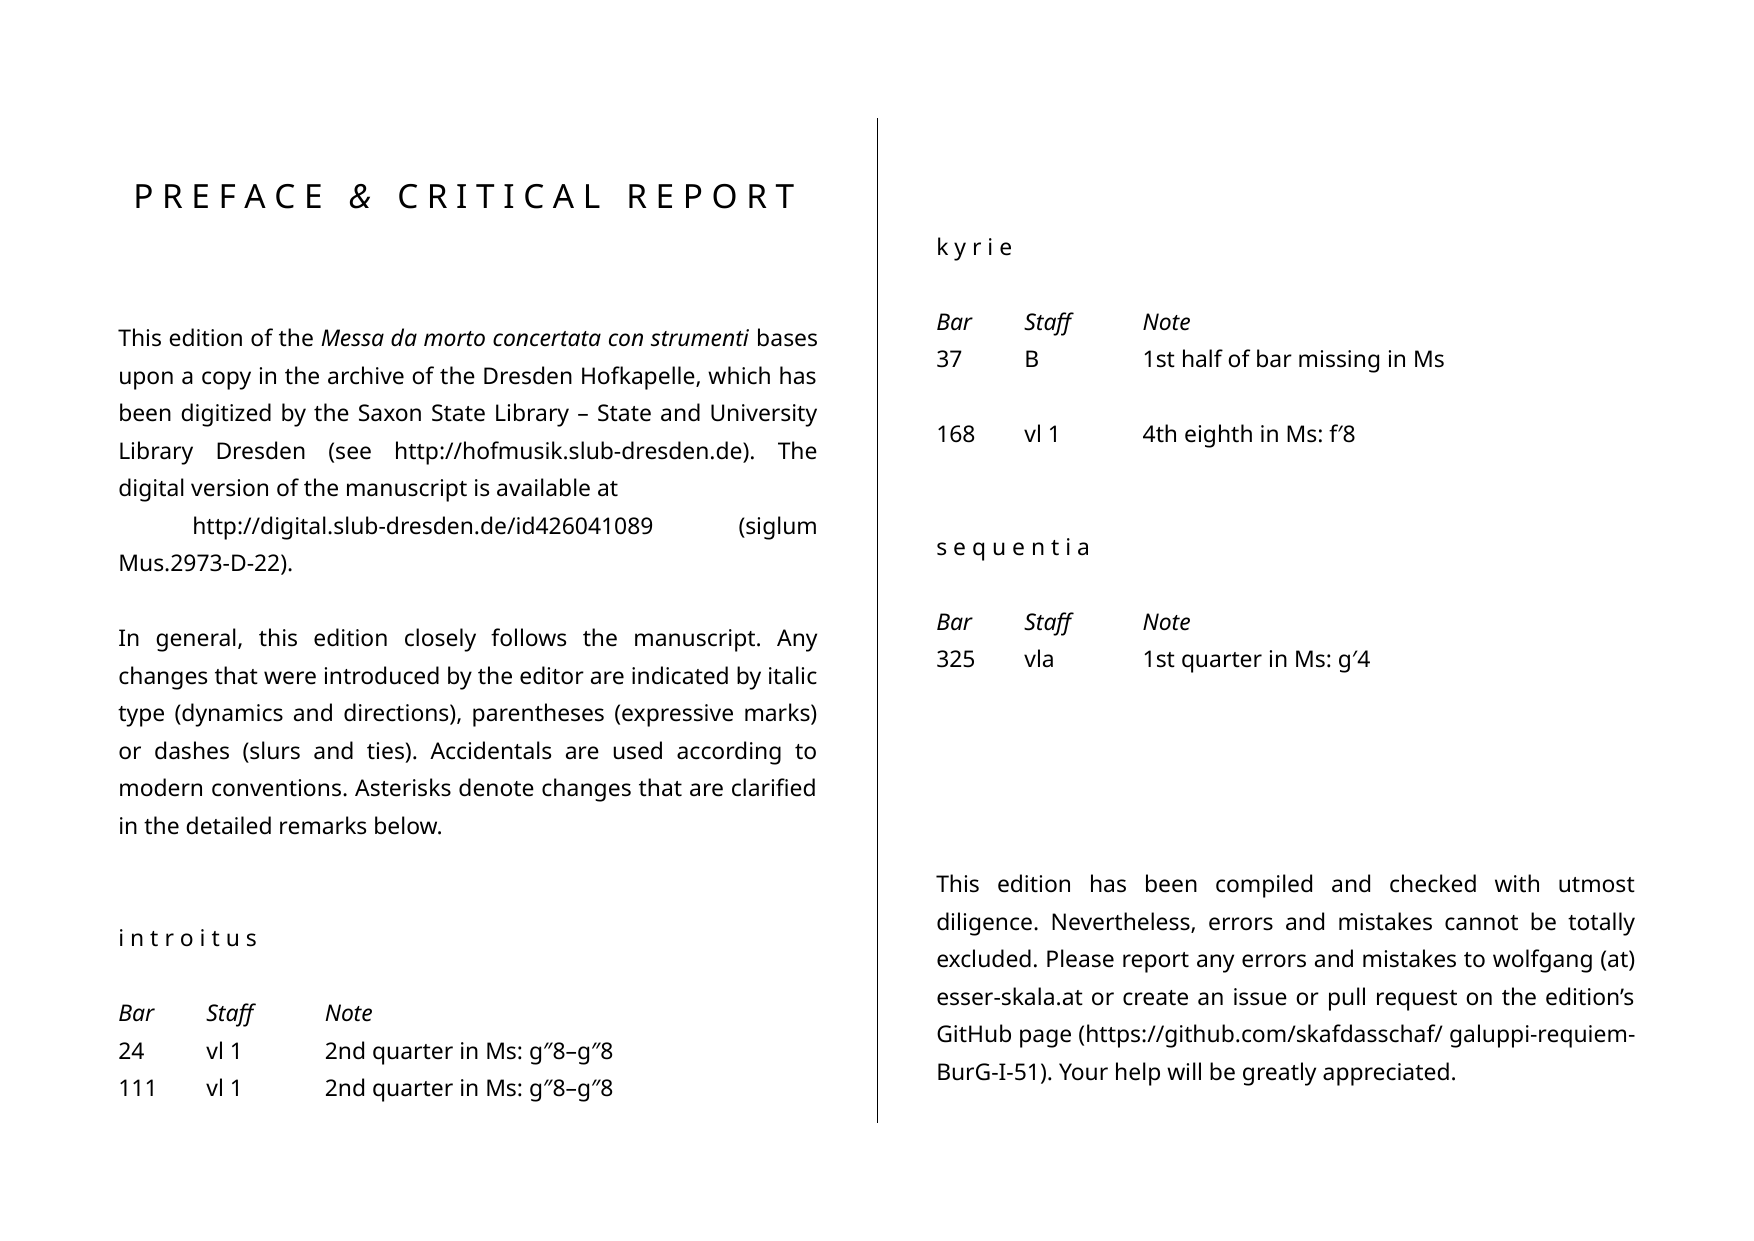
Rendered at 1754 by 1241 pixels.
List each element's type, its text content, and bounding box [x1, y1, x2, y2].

text Bar Staff Note 325 vla 1st quarter in Ms: g′4 [936, 606, 1636, 862]
text In general, this edition closely follows the manuscript. Any changes that were introduced by the editor are indicated by italic type (dynamics and directions), parentheses (expressive marks) or dashes (slurs and ties). Accidentals are used according to modern conventions. Asterisks denote changes that are clarified in the detailed remarks below. [118, 622, 818, 841]
text Bar Staff Note 37 B 1st half of bar missing in Ms 168 vl 1 4th eighth in Ms: f′8 s e q u e n t i a [936, 306, 1636, 562]
text Bar Staff Note 24 vl 1 2nd quarter in Ms: g″8–g″8 111 vl 1 2nd quarter in Ms: g″8–g″8 [118, 997, 818, 1104]
text P R E F A C E & C R I T I C A L R E P O R T [118, 173, 818, 218]
text This edition has been compiled and checked with utmost diligence. Nevertheless, errors and mistakes cannot be totally excluded. Please report any errors and mistakes to wolfgang (at) esser-skala.at or create an issue or pull request on the edition’s GitHub page (https://github.com/skafdasschaf/ galuppi-requiem-BurG-I-51). Your help will be greatly appreciated. [936, 868, 1636, 1087]
text http://digital.slub-dresden.de/id426041089 (siglum Mus.2973-D-22). [118, 510, 818, 579]
text k y r i e [936, 118, 1636, 262]
text i n t r o i t u s [118, 922, 818, 954]
text This edition of the Messa da morto concertata con strumenti bases upon a copy in the archive of the Dresden Hofkapelle, which has been digitized by the Saxon State Library – State and University Library Dresden (see http://hofmusik.slub-dresden.de). The digital version of the manuscript is available at [118, 322, 818, 504]
